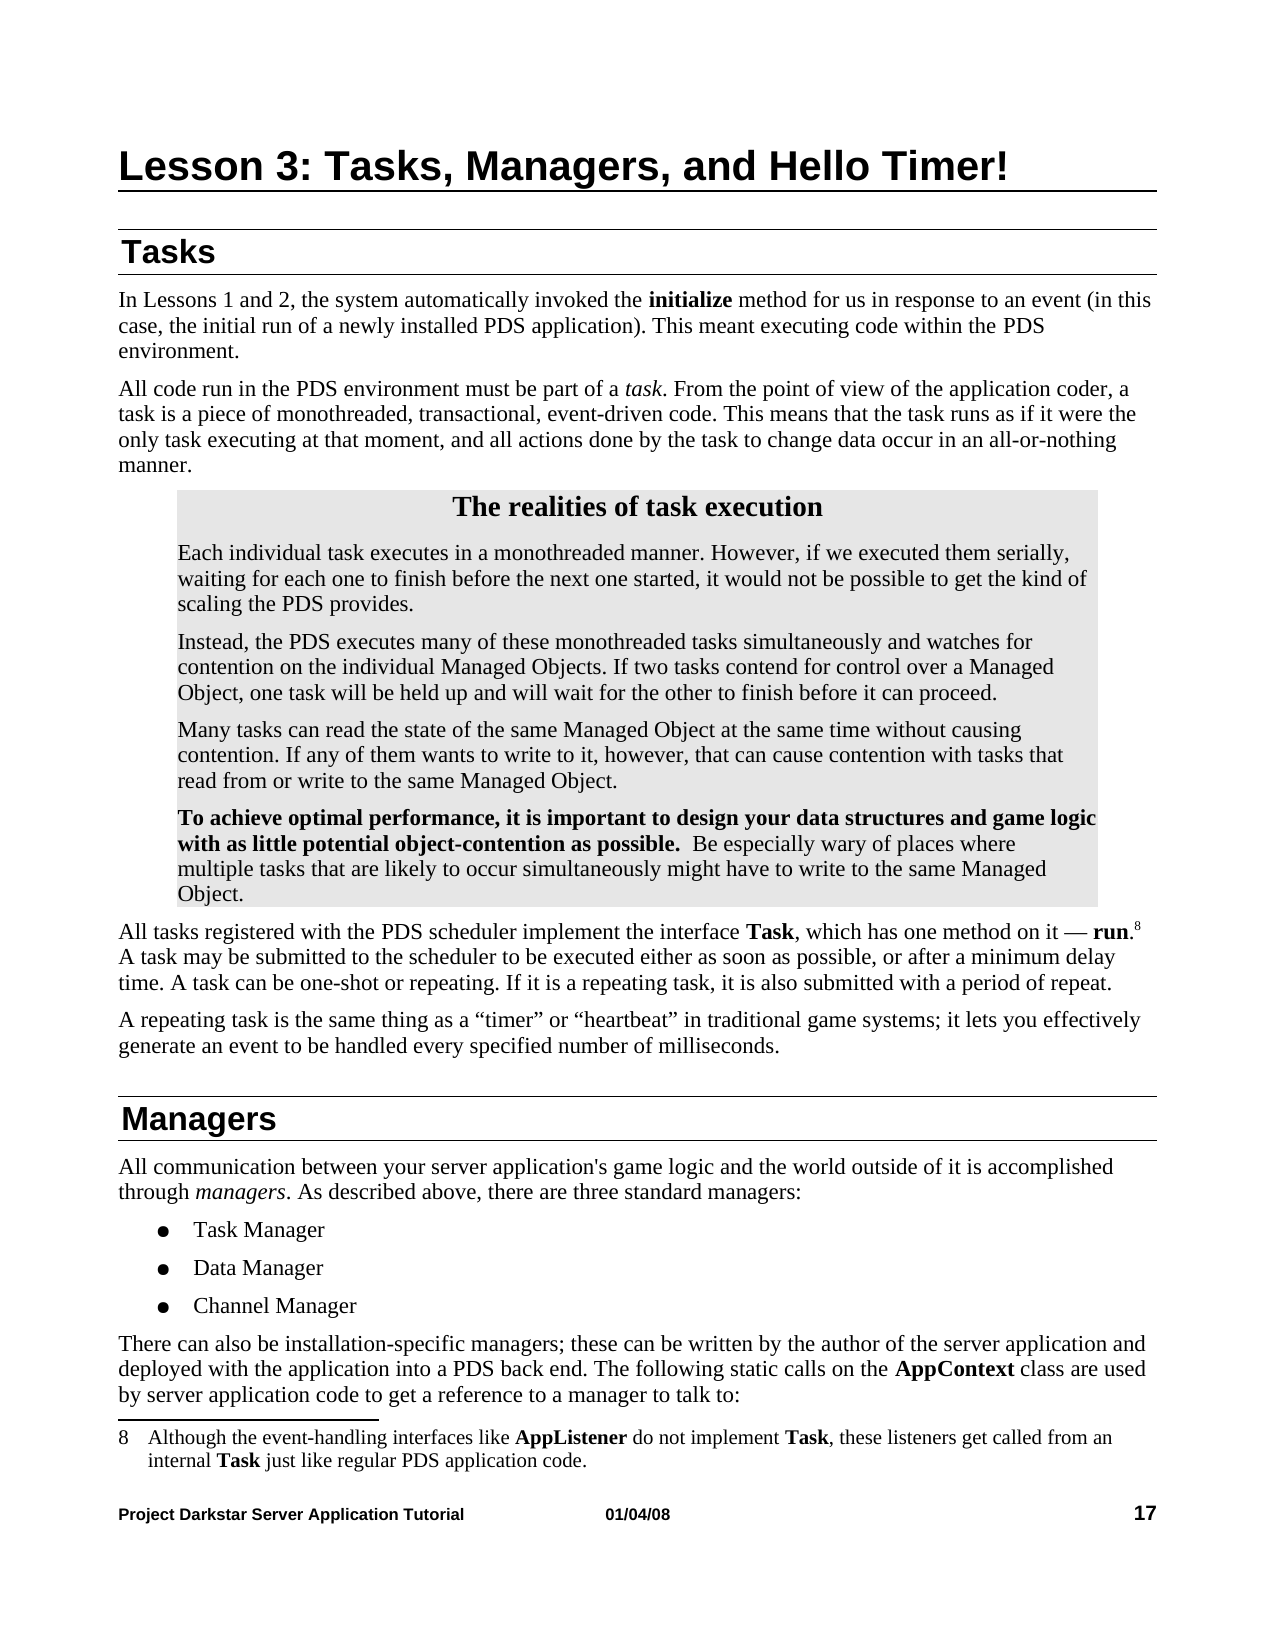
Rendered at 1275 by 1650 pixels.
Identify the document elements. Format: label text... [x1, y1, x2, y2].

text All tasks registered with the PDS scheduler implement the interface Task, which has one method on it — run. A task may be submitted to the scheduler to be executed either as soon as possible, or after a minimum delay time. A task can be one-shot or repeating. If it is a repeating task, it is also submitted with a period of repeat. [118, 919, 1157, 995]
list Channel Manager [156, 1293, 1157, 1318]
text In Lessons 1 and 2, the system automatically invoked the initialize method for us in response to an event (in this case, the initial run of a newly installed PDS application). This meant executing code within the PDS environment. [118, 287, 1157, 363]
text All communication between your server application's game logic and the world outside of it is accomplished through managers. As described above, there are three standard managers: [118, 1154, 1157, 1204]
text Each individual task executes in a monothreaded manner. However, if we executed them serially, waiting for each one to finish before the next one started, it would not be possible to get the kind of scaling the PDS provides. [177, 540, 1098, 617]
text All code run in the PDS environment must be part of a task. From the point of view of the application coder, a task is a piece of monothreaded, transactional, event-driven code. This means that the task runs as if it were the only task executing at that moment, and all actions done by the task to change data occur in an all-or-nothing manner. [118, 376, 1157, 478]
text Instead, the PDS executes many of these monothreaded tasks simultaneously and watches for contention on the individual Managed Objects. If two tasks contend for control over a Managed Object, one task will be held up and will wait for the other to finish before it can proceed. [177, 629, 1098, 705]
text There can also be installation-specific managers; these can be written by the author of the server application and deployed with the application into a PDS back end. The following static calls on the AppContext class are used by server application code to get a reference to a manager to talk to: [118, 1331, 1157, 1407]
text To achieve optimal performance, it is important to design your data structures and game logic with as little potential object-contention as possible. Be especially wary of places where multiple tasks that are likely to occur simultaneously might have to write to the same Managed Object. [177, 805, 1098, 907]
subtitle Managers [118, 1097, 1157, 1140]
text A repeating task is the same thing as a “timer” or “heartbeat” in traditional game systems; it lets you effectively generate an event to be handled every specified number of milliseconds. [118, 1007, 1157, 1058]
text Many tasks can read the state of the same Managed Object at the same time without causing contention. If any of them wants to write to it, however, that can cause contention with tasks that read from or write to the same Managed Object. [177, 717, 1098, 793]
list Data Manager [156, 1255, 1157, 1280]
text Although the event-handling interfaces like AppListener do not implement Task, these listeners get called from an internal Task just like regular PDS application code. [118, 1426, 1157, 1472]
subtitle Lesson 3: Tasks, Managers, and Hello Timer! [118, 143, 1157, 190]
subtitle Tasks [118, 230, 1157, 274]
list Task Manager [156, 1217, 1157, 1242]
title The realities of task execution [177, 490, 1098, 522]
